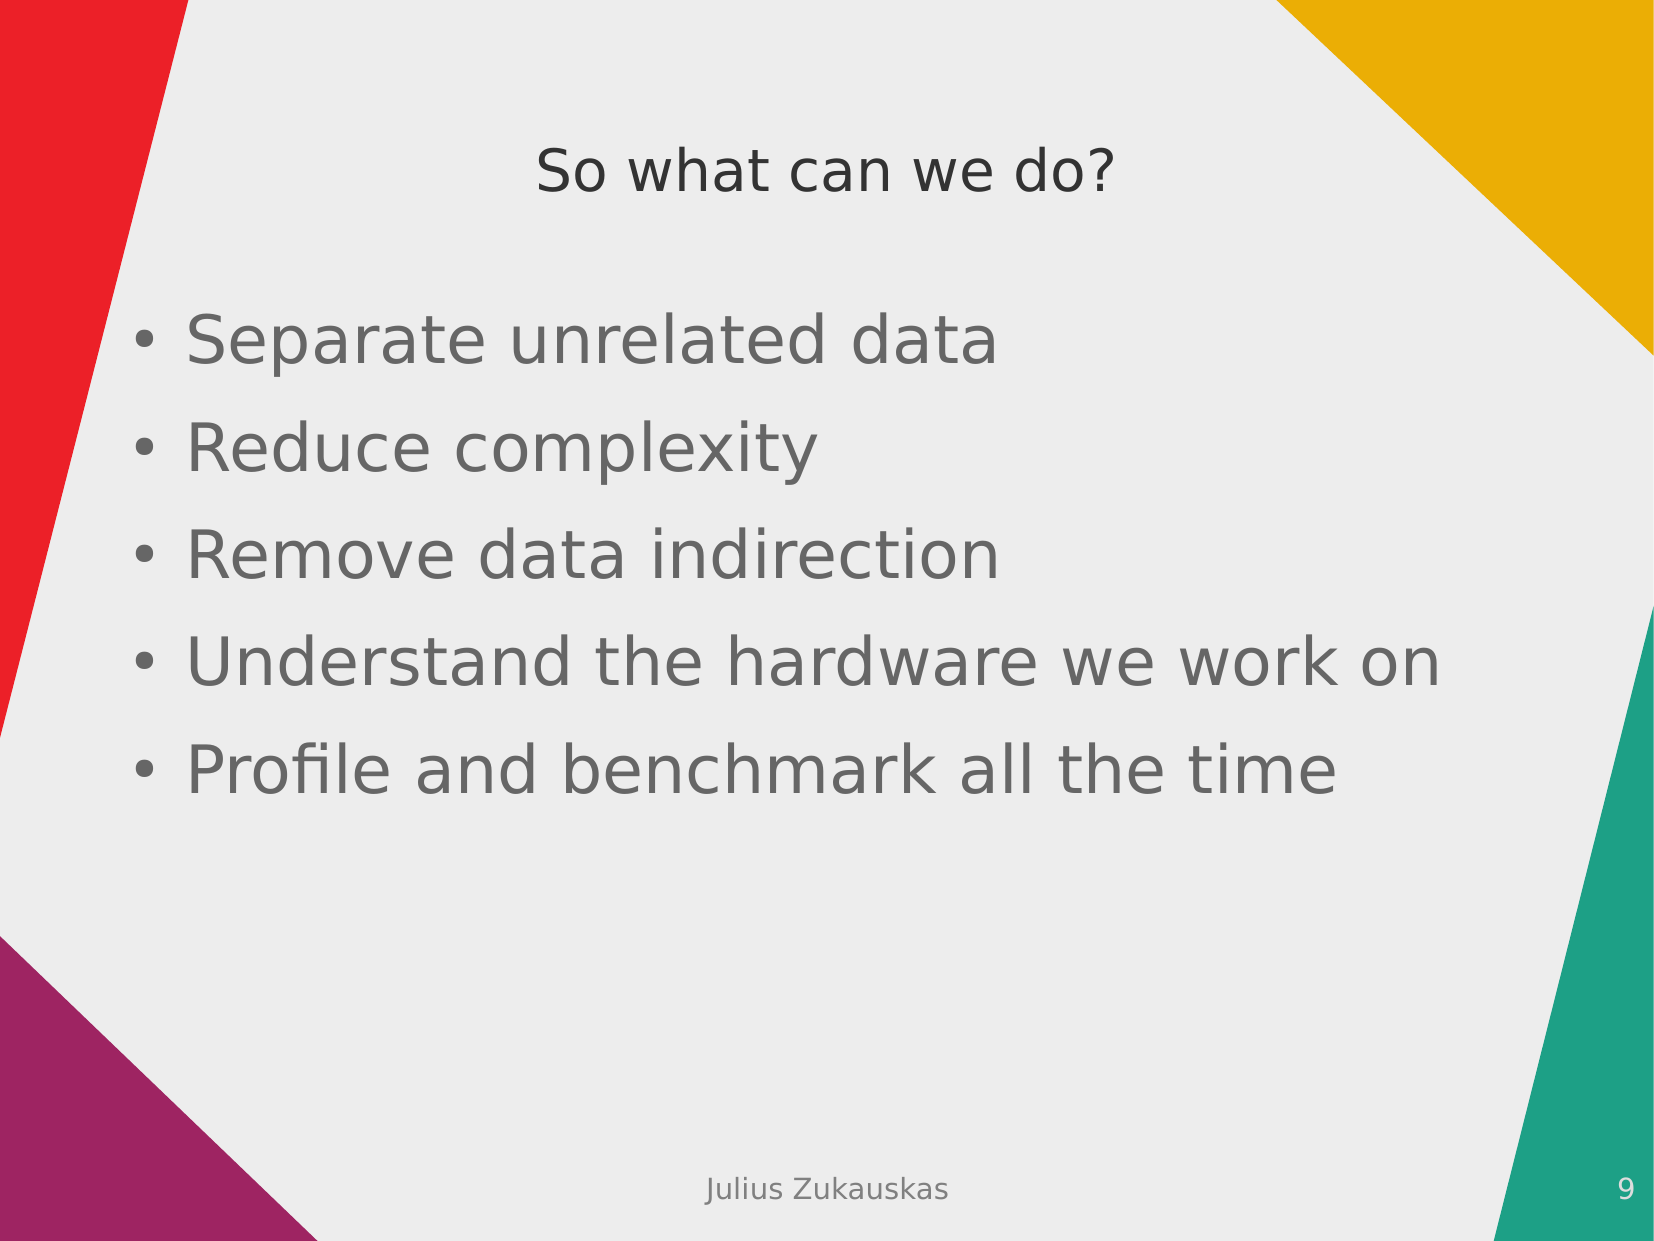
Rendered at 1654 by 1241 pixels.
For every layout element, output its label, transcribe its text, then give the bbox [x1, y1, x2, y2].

list Separate unrelated data Reduce complexity Remove data indirection Understand the hardware we work on Profile and benchmark all the time [114, 302, 1539, 1033]
title So what can we do? [114, 73, 1539, 271]
